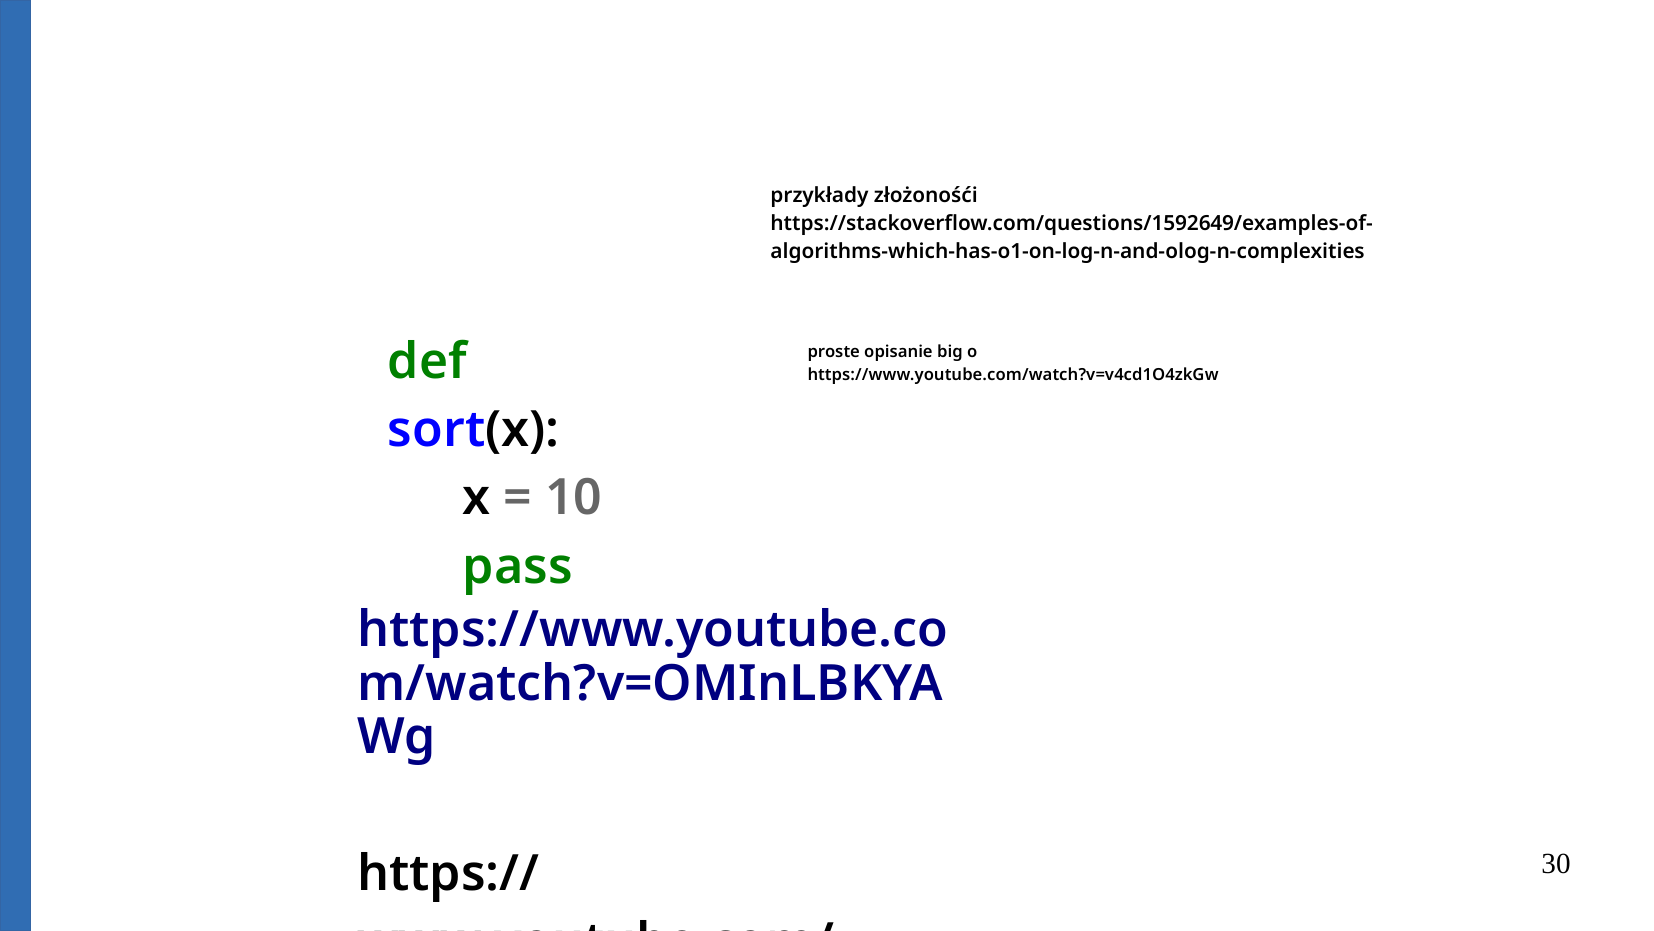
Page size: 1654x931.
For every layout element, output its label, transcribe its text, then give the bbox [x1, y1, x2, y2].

text_box przykłady złożonośći https://stackoverflow.com/questions/1592649/examples-of-algorithms-which-has-o1-on-log-n-and-olog-n-complexities [755, 172, 1486, 269]
text_box https://www.youtube.com/watch?v=OMInLBKYAWg https://www.youtube.com/watch?v=uHjPTUpQOAk [342, 585, 992, 853]
text_box def sort(x): x = 10 pass [373, 317, 624, 585]
text_box proste opisanie big o https://www.youtube.com/watch?v=v4cd1O4zkGw [792, 332, 1489, 390]
text_box [0, 0, 31, 931]
